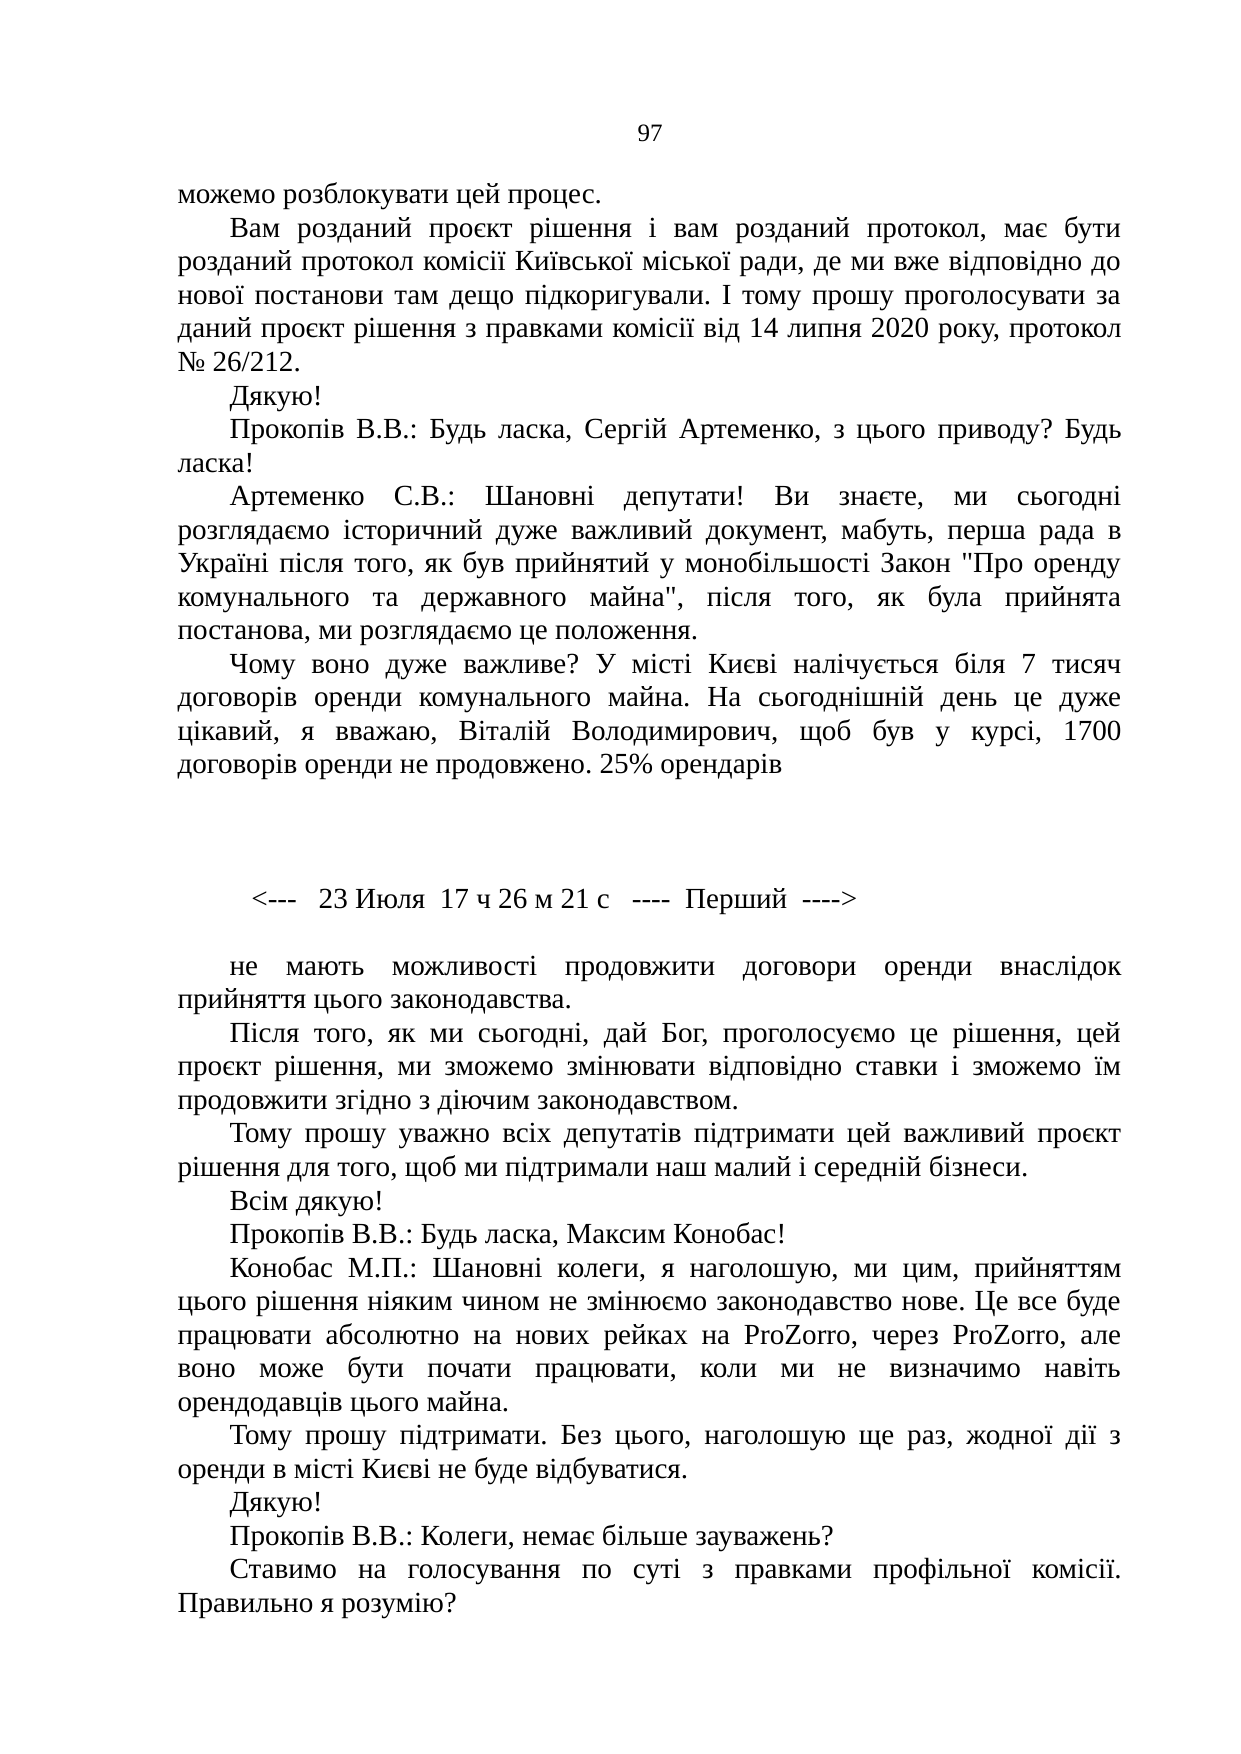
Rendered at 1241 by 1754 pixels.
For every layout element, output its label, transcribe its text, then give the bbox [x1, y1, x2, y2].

text Чому воно дуже важливе? У місті Києві налічується біля 7 тисяч договорів оренди комунального майна. На сьогоднішній день це дуже цікавий, я вважаю, Віталій Володимирович, щоб був у курсі, 1700 договорів оренди не продовжено. 25% орендарів [177, 646, 1122, 780]
text Прокопів В.В.: Будь ласка, Сергій Артеменко, з цього приводу? Будь ласка! [177, 411, 1122, 478]
text Дякую! [177, 1484, 1122, 1518]
text <--- 23 Июля 17 ч 26 м 21 с ---- Перший ----> [177, 881, 1122, 914]
text Прокопів В.В.: Колеги, немає більше зауважень? [177, 1518, 1122, 1552]
text Ставимо на голосування по суті з правками профільної комісії. Правильно я розумію? [177, 1552, 1122, 1619]
text Прокопів В.В.: Будь ласка, Максим Конобас! [177, 1216, 1122, 1250]
text Тому прошу підтримати. Без цього, наголошую ще раз, жодної дії з оренди в місті Києві не буде відбуватися. [177, 1417, 1122, 1484]
text Конобас М.П.: Шановні колеги, я наголошую, ми цим, прийняттям цього рішення ніяким чином не змінюємо законодавство нове. Це все буде працювати абсолютно на нових рейках на ProZorro, через ProZorro, але воно може бути почати працювати, коли ми не визначимо навіть орендодавців цього майна. [177, 1250, 1122, 1417]
text не мають можливості продовжити договори оренди внаслідок прийняття цього законодавства. [177, 948, 1122, 1015]
text Всім дякую! [177, 1183, 1122, 1216]
text Тому прошу уважно всіх депутатів підтримати цей важливий проєкт рішення для того, щоб ми підтримали наш малий і середній бізнеси. [177, 1116, 1122, 1183]
text Дякую! [177, 378, 1122, 411]
text можемо розблокувати цей процес. [177, 176, 1122, 210]
text Вам розданий проєкт рішення і вам розданий протокол, має бути розданий протокол комісії Київської міської ради, де ми вже відповідно до нової постанови там дещо підкоригували. І тому прошу проголосувати за даний проєкт рішення з правками комісії від 14 липня 2020 року, протокол № 26/212. [177, 210, 1122, 378]
text Після того, як ми сьогодні, дай Бог, проголосуємо це рішення, цей проєкт рішення, ми зможемо змінювати відповідно ставки і зможемо їм продовжити згідно з діючим законодавством. [177, 1015, 1122, 1116]
text Артеменко С.В.: Шановні депутати! Ви знаєте, ми сьогодні розглядаємо історичний дуже важливий документ, мабуть, перша рада в Україні після того, як був прийнятий у монобільшості Закон "Про оренду комунального та державного майна", після того, як була прийнята постанова, ми розглядаємо це положення. [177, 478, 1122, 646]
